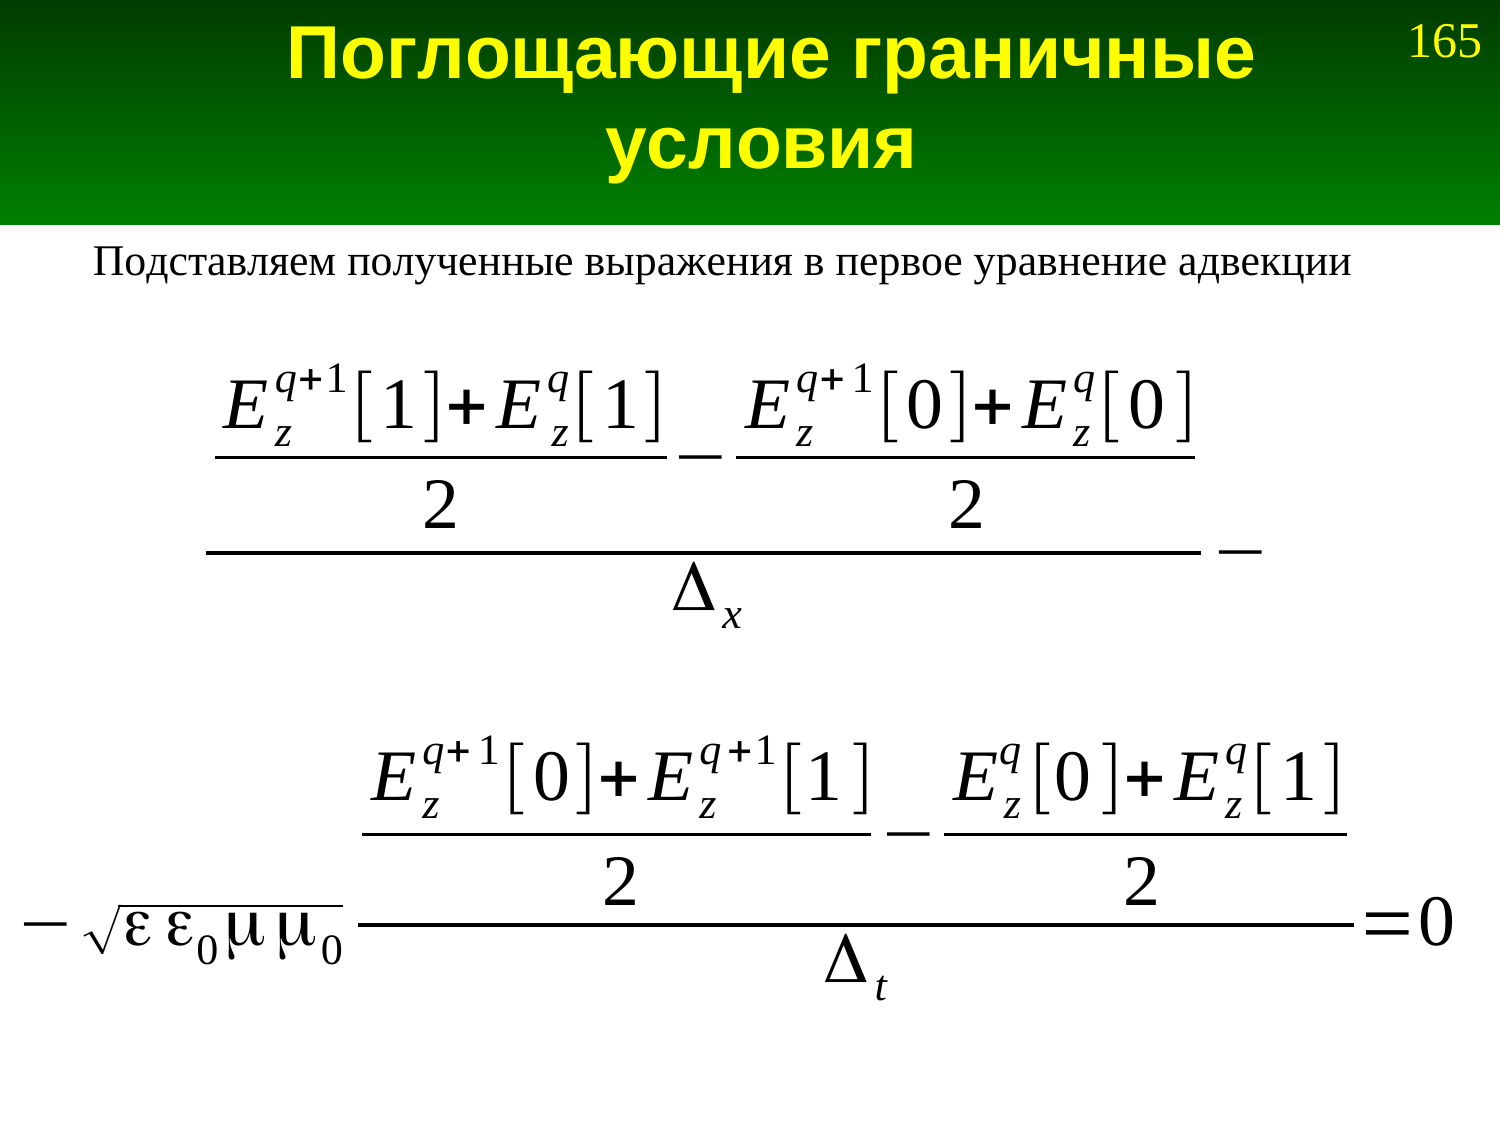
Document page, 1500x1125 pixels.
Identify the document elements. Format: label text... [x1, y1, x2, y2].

title Поглощающие граничные условия [123, 0, 1399, 192]
chart [0, 351, 1477, 1010]
text_box Подставляем полученные выражения в первое уравнение адвекции [78, 224, 1422, 300]
